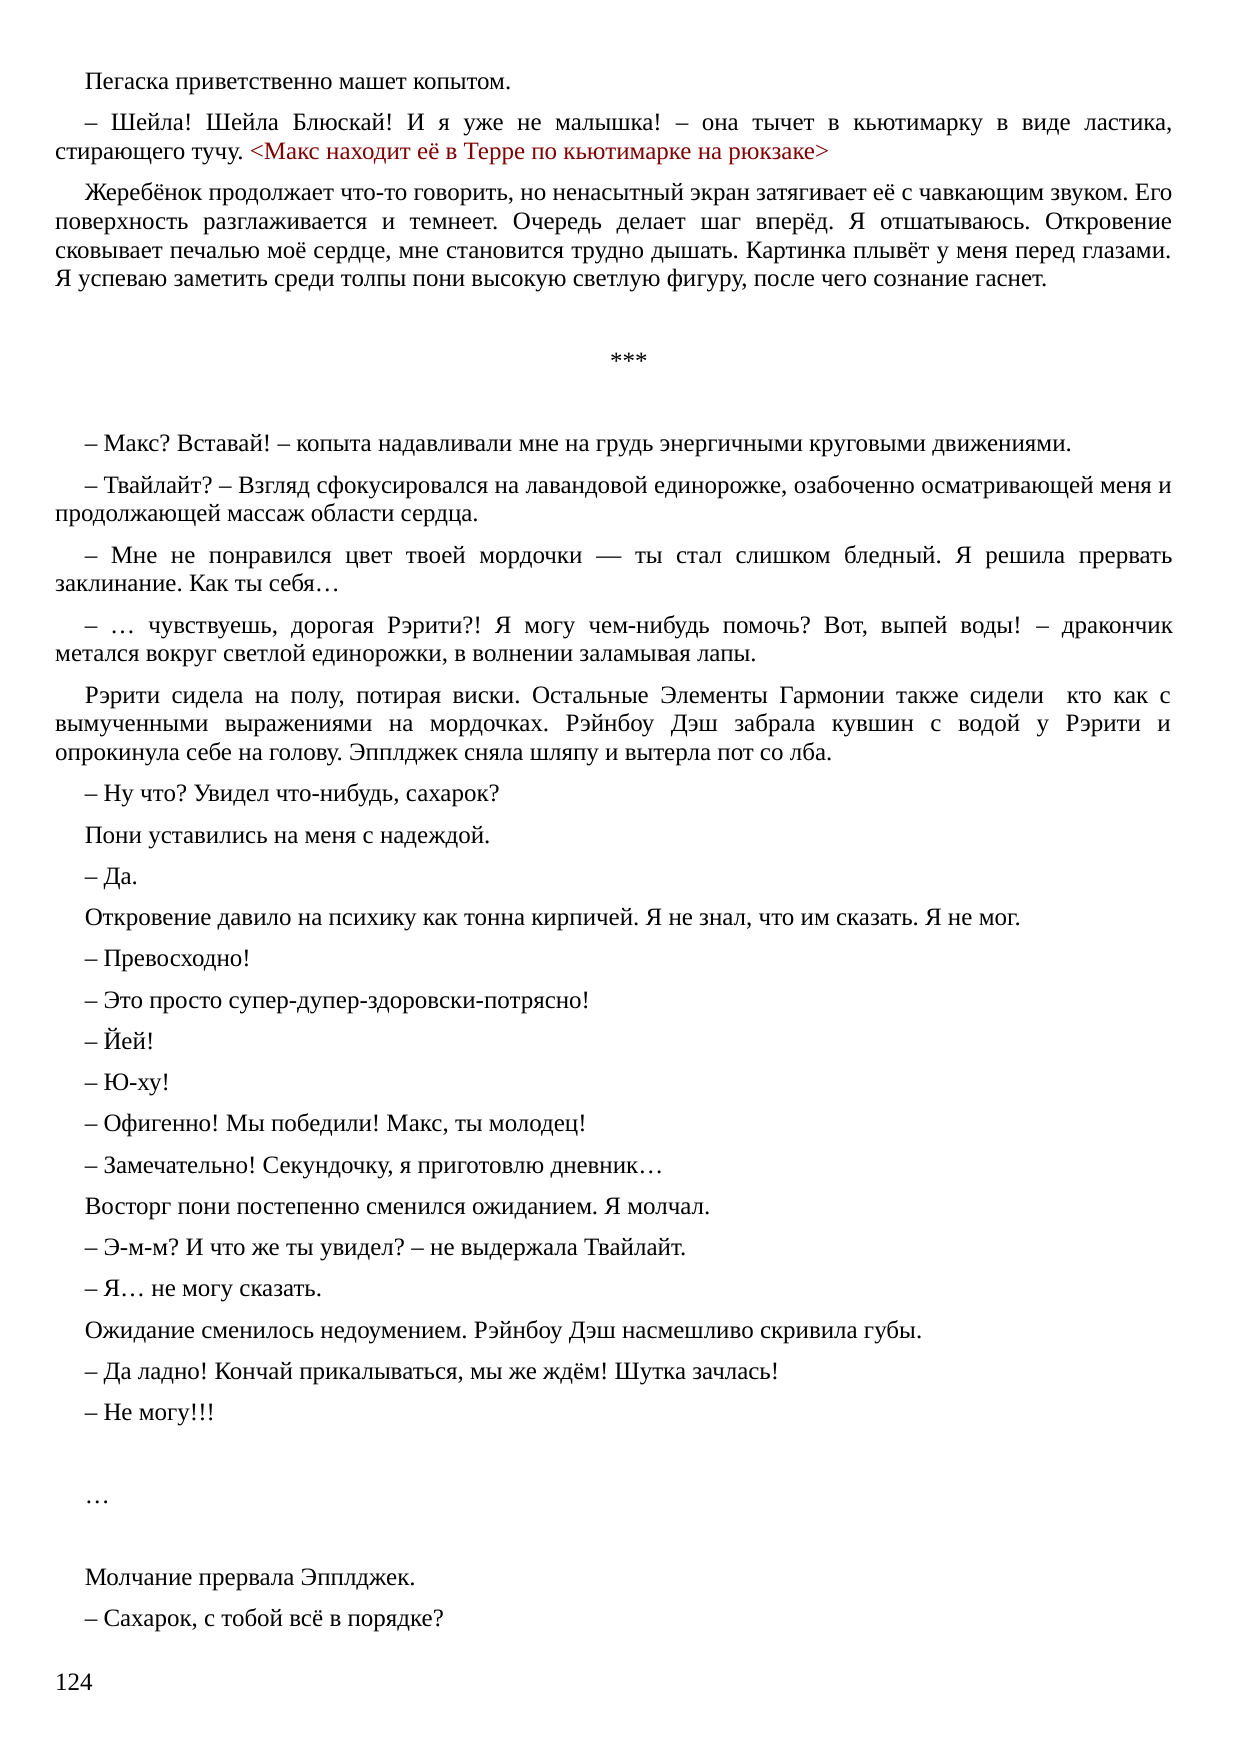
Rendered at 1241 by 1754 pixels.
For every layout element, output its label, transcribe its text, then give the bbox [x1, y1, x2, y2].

text … [55, 1480, 1173, 1508]
text – Да. [55, 861, 1173, 890]
text – Сахарок, с тобой всё в порядке? [55, 1603, 1173, 1632]
text – … чувствуешь, дорогая Рэрити?! Я могу чем-нибудь помочь? Вот, выпей воды! – дракончик метался вокруг светлой единорожки, в волнении заламывая лапы. [55, 610, 1173, 667]
text – Не могу!!! [55, 1397, 1173, 1426]
text Восторг пони постепенно сменился ожиданием. Я молчал. [55, 1191, 1173, 1220]
text – Офигенно! Мы победили! Макс, ты молодец! [55, 1108, 1173, 1137]
text – Йей! [55, 1026, 1173, 1055]
text – Я… не могу сказать. [55, 1273, 1173, 1302]
text – Мне не понравился цвет твоей мордочки — ты стал слишком бледный. Я решила прервать заклинание. Как ты себя… [55, 540, 1173, 597]
text – Это просто супер-дупер-здоровски-потрясно! [55, 985, 1173, 1013]
text Рэрити сидела на полу, потирая виски. Остальные Элементы Гармонии также сидели кто как с вымученными выражениями на мордочках. Рэйнбоу Дэш забрала кувшин с водой у Рэрити и опрокинула себе на голову. Эпплджек сняла шляпу и вытерла пот со лба. [55, 680, 1173, 766]
text *** [55, 346, 1173, 375]
text Пегаска приветственно машет копытом. [55, 66, 1173, 95]
text – Твайлайт? – Взгляд сфокусировался на лавандовой единорожке, озабоченно осматривающей меня и продолжающей массаж области сердца. [55, 470, 1173, 527]
text Молчание прервала Эпплджек. [55, 1562, 1173, 1591]
text – Ну что? Увидел что-нибудь, сахарок? [55, 778, 1173, 807]
text – Э-м-м? И что же ты увидел? – не выдержала Твайлайт. [55, 1232, 1173, 1261]
text Откровение давило на психику как тонна кирпичей. Я не знал, что им сказать. Я не мог. [55, 902, 1173, 931]
text Пони уставились на меня с надеждой. [55, 820, 1173, 848]
text – Макс? Вставай! – копыта надавливали мне на грудь энергичными круговыми движениями. [55, 428, 1173, 457]
text Ожидание сменилось недоумением. Рэйнбоу Дэш насмешливо скривила губы. [55, 1315, 1173, 1343]
text – Замечательно! Секундочку, я приготовлю дневник… [55, 1150, 1173, 1178]
text – Превосходно! [55, 943, 1173, 972]
text – Шейла! Шейла Блюскай! И я уже не малышка! – она тычет в кьютимарку в виде ластика, стирающего тучу. <Макс находит её в Терре по кьютимарке на рюкзаке> [55, 107, 1173, 165]
text Жеребёнок продолжает что-то говорить, но ненасытный экран затягивает её с чавкающим звуком. Его поверхность разглаживается и темнеет. Очередь делает шаг вперёд. Я отшатываюсь. Откровение сковывает печалью моё сердце, мне становится трудно дышать. Картинка плывёт у меня перед глазами. Я успеваю заметить среди толпы пони высокую светлую фигуру, после чего сознание гаснет. [55, 177, 1173, 292]
text – Да ладно! Кончай прикалываться, мы же ждём! Шутка зачлась! [55, 1356, 1173, 1385]
text – Ю-ху! [55, 1067, 1173, 1096]
